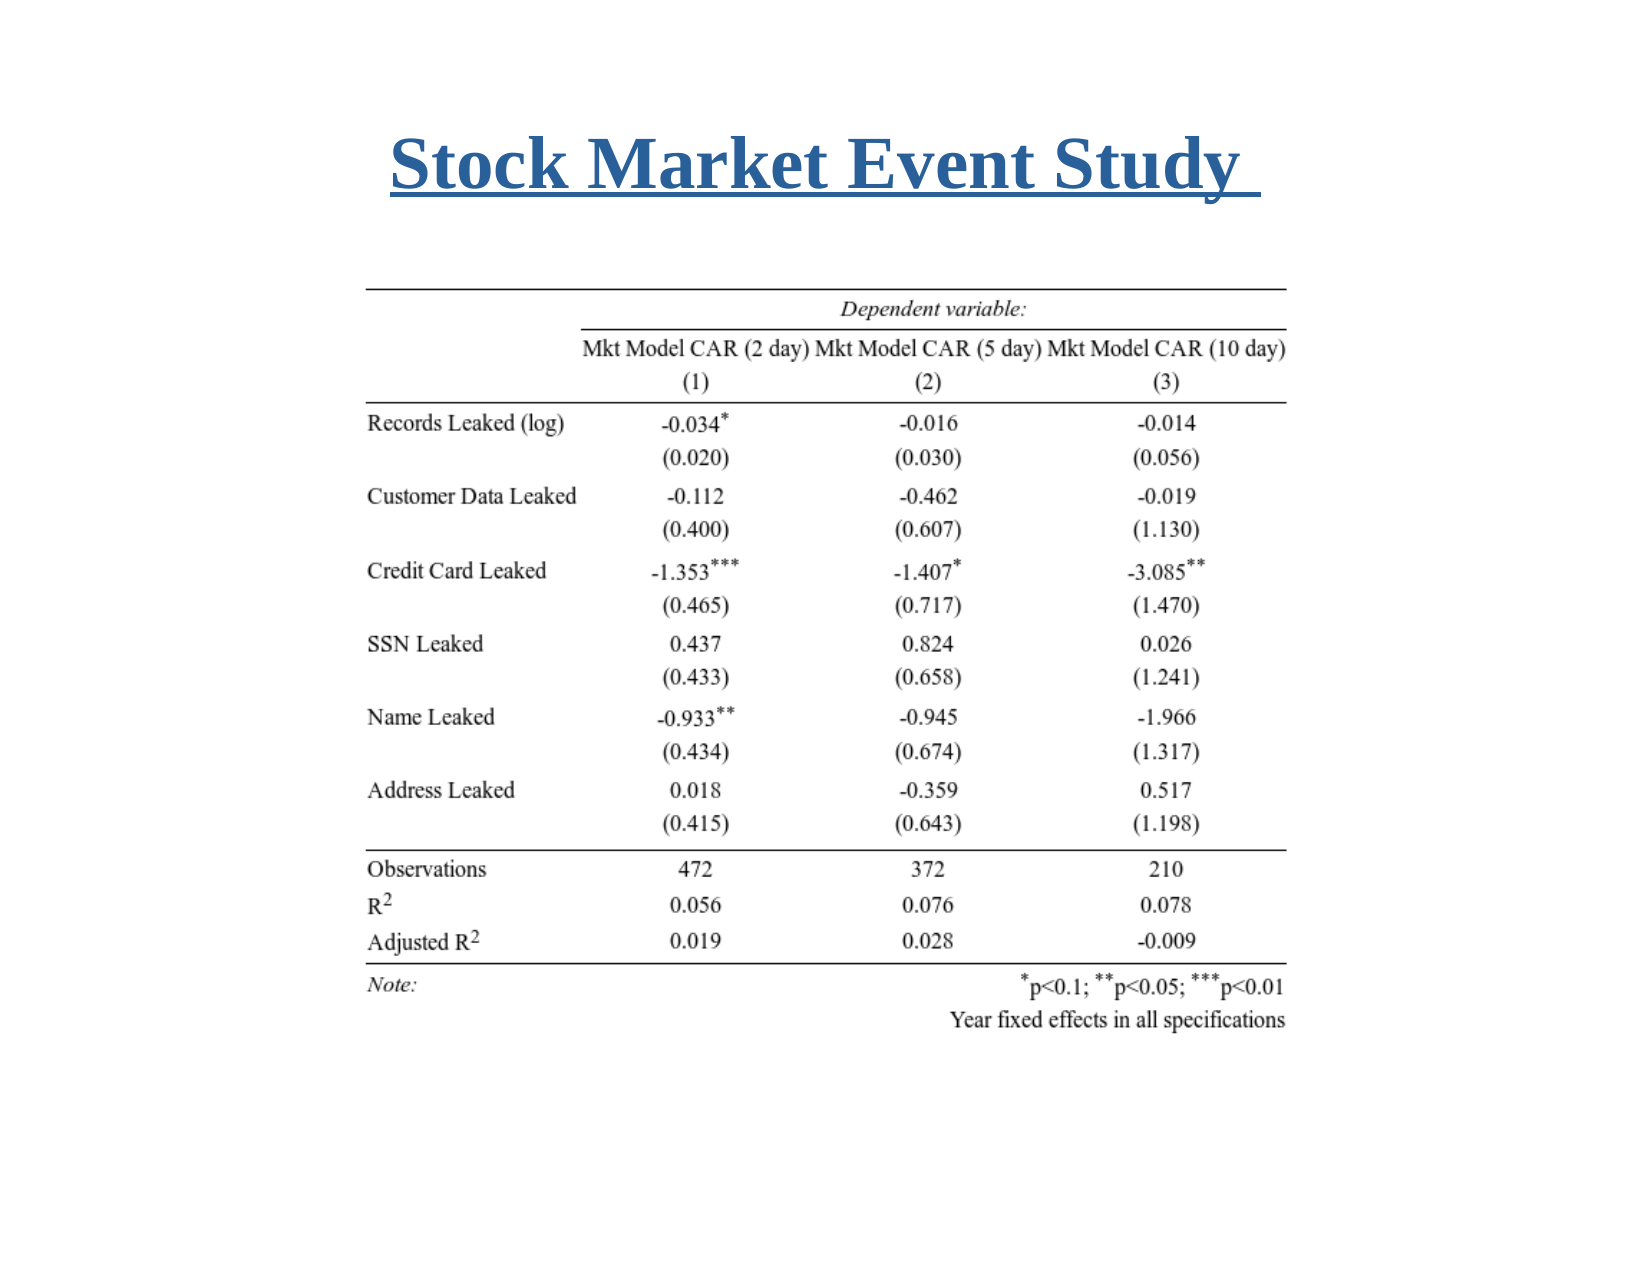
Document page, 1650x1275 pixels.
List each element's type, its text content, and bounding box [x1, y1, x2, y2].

text Stock Market Event Study [118, 118, 1532, 204]
picture [356, 276, 1294, 1042]
